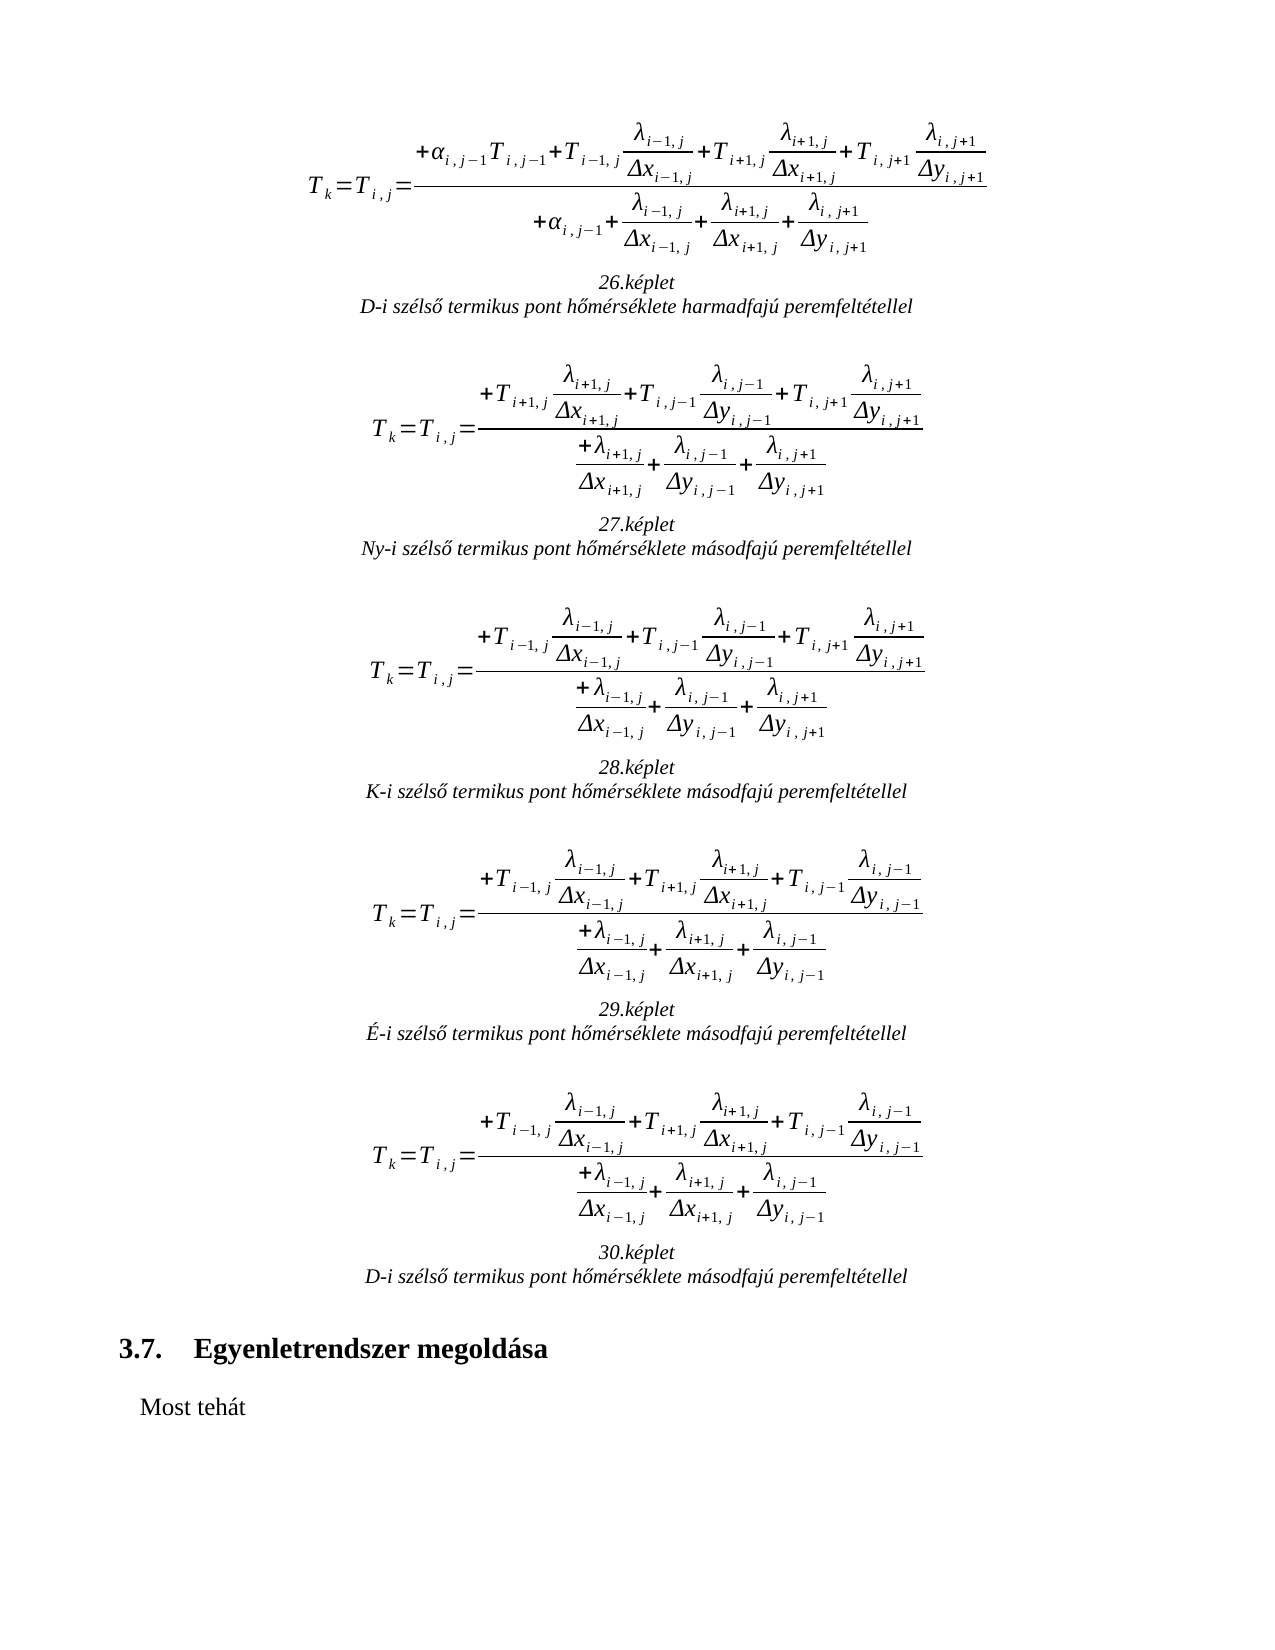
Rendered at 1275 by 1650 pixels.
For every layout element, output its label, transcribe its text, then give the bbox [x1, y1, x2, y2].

subtitle 26.képlet [118, 270, 1156, 294]
subtitle Most tehát [118, 1392, 1156, 1420]
subtitle 30.képlet [118, 1240, 1156, 1264]
subtitle D-i szélső termikus pont hőmérséklete másodfajú peremfeltétellel [118, 1264, 1156, 1288]
subtitle 29.képlet [118, 997, 1156, 1021]
subtitle É-i szélső termikus pont hőmérséklete másodfajú peremfeltétellel [118, 1021, 1156, 1045]
subtitle 28.képlet [118, 755, 1156, 779]
subtitle 27.képlet [118, 512, 1156, 536]
subtitle Egyenletrendszer megoldása [118, 1331, 1156, 1364]
subtitle K-i szélső termikus pont hőmérséklete másodfajú peremfeltétellel [118, 779, 1156, 803]
subtitle D-i szélső termikus pont hőmérséklete harmadfajú peremfeltétellel [118, 294, 1156, 318]
subtitle Ny-i szélső termikus pont hőmérséklete másodfajú peremfeltétellel [118, 536, 1156, 560]
